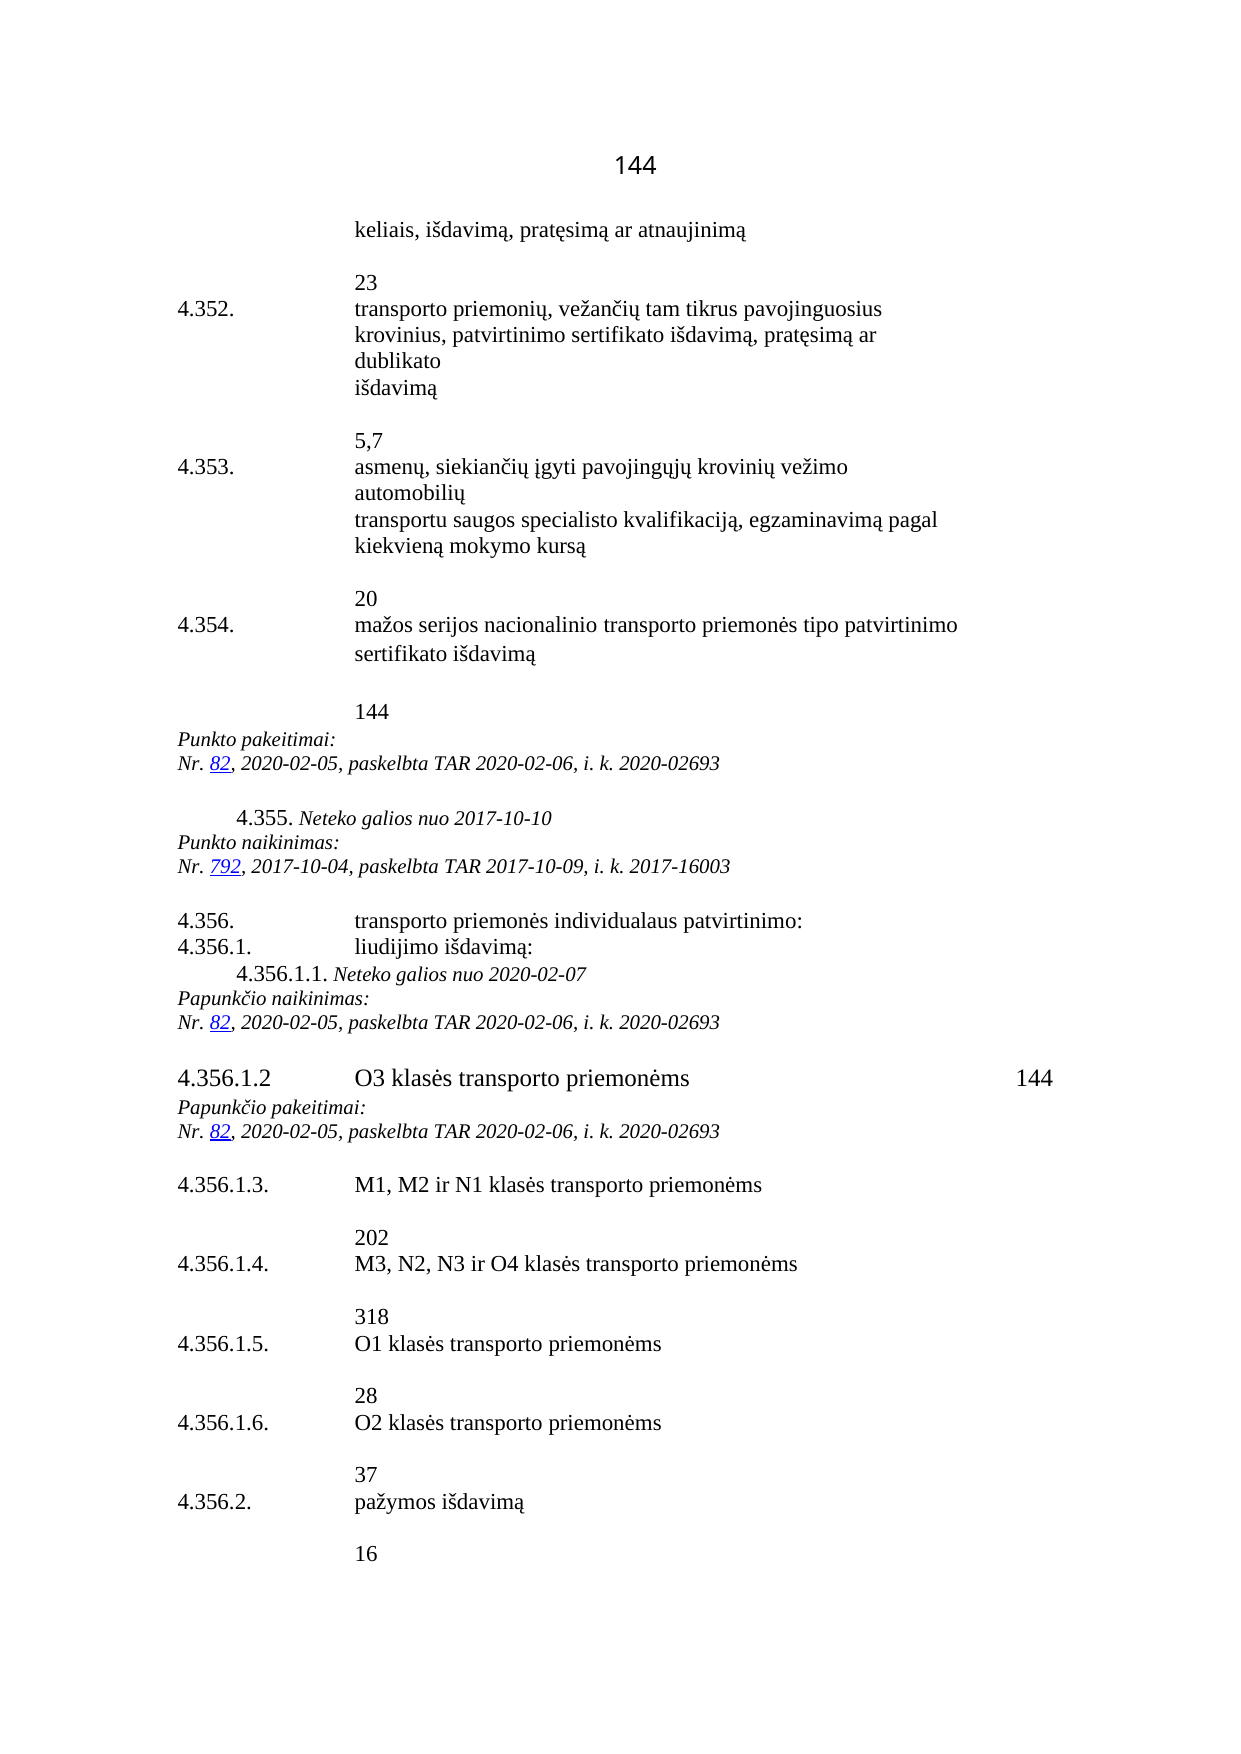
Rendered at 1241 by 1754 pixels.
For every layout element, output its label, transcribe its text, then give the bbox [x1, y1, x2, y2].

text Nr. 792, 2017-10-04, paskelbta TAR 2017-10-09, i. k. 2017-16003 [177, 854, 1093, 878]
text 4.356.1. liudijimo išdavimą: [177, 933, 892, 960]
text Papunkčio pakeitimai: [177, 1094, 1093, 1119]
text Papunkčio naikinimas: [177, 986, 1093, 1010]
text 4.352. transporto priemonių, vežančių tam tikrus pavojinguosius [177, 295, 945, 321]
text transportu saugos specialisto kvalifikaciją, egzaminavimą pagal [354, 506, 945, 532]
text 4.356. transporto priemonės individualaus patvirtinimo: [177, 907, 892, 933]
text krovinius, patvirtinimo sertifikato išdavimą, pratęsimą ar dublikato [354, 321, 945, 374]
text išdavimą 5,7 [354, 374, 945, 453]
text 4.356.1.4. M3, N2, N3 ir O4 klasės transporto priemonėms 318 [177, 1251, 892, 1329]
text 4.353. asmenų, siekiančių įgyti pavojingųjų krovinių vežimo automobilių [177, 453, 945, 506]
text 4.356.2. pažymos išdavimą 16 [177, 1488, 892, 1567]
text Punkto naikinimas: [177, 830, 1093, 854]
text Nr. 82, 2020-02-05, paskelbta TAR 2020-02-06, i. k. 2020-02693 [177, 1119, 1093, 1143]
text 4.356.1.2 O3 klasės transporto priemonėms 144 [177, 1063, 1093, 1092]
text kiekvieną mokymo kursą 20 [354, 532, 945, 611]
text 4.356.1.5. O1 klasės transporto priemonėms 28 [177, 1329, 892, 1409]
text 4.356.1.6. O2 klasės transporto priemonėms 37 [177, 1409, 892, 1488]
text 4.355. Neteko galios nuo 2017-10-10 [177, 804, 1093, 830]
text Punkto pakeitimai: [177, 727, 1093, 751]
text Nr. 82, 2020-02-05, paskelbta TAR 2020-02-06, i. k. 2020-02693 [177, 1010, 1093, 1034]
text keliais, išdavimą, pratęsimą ar atnaujinimą 23 [354, 216, 945, 295]
text 4.354. mažos serijos nacionalinio transporto priemonės tipo patvirtinimo sertifikato išdavimą 144 [177, 611, 960, 724]
text 4.356.1.1. Neteko galios nuo 2020-02-07 [177, 960, 1093, 986]
text Nr. 82, 2020-02-05, paskelbta TAR 2020-02-06, i. k. 2020-02693 [177, 751, 1093, 775]
text 4.356.1.3. M1, M2 ir N1 klasės transporto priemonėms 202 [177, 1171, 892, 1251]
